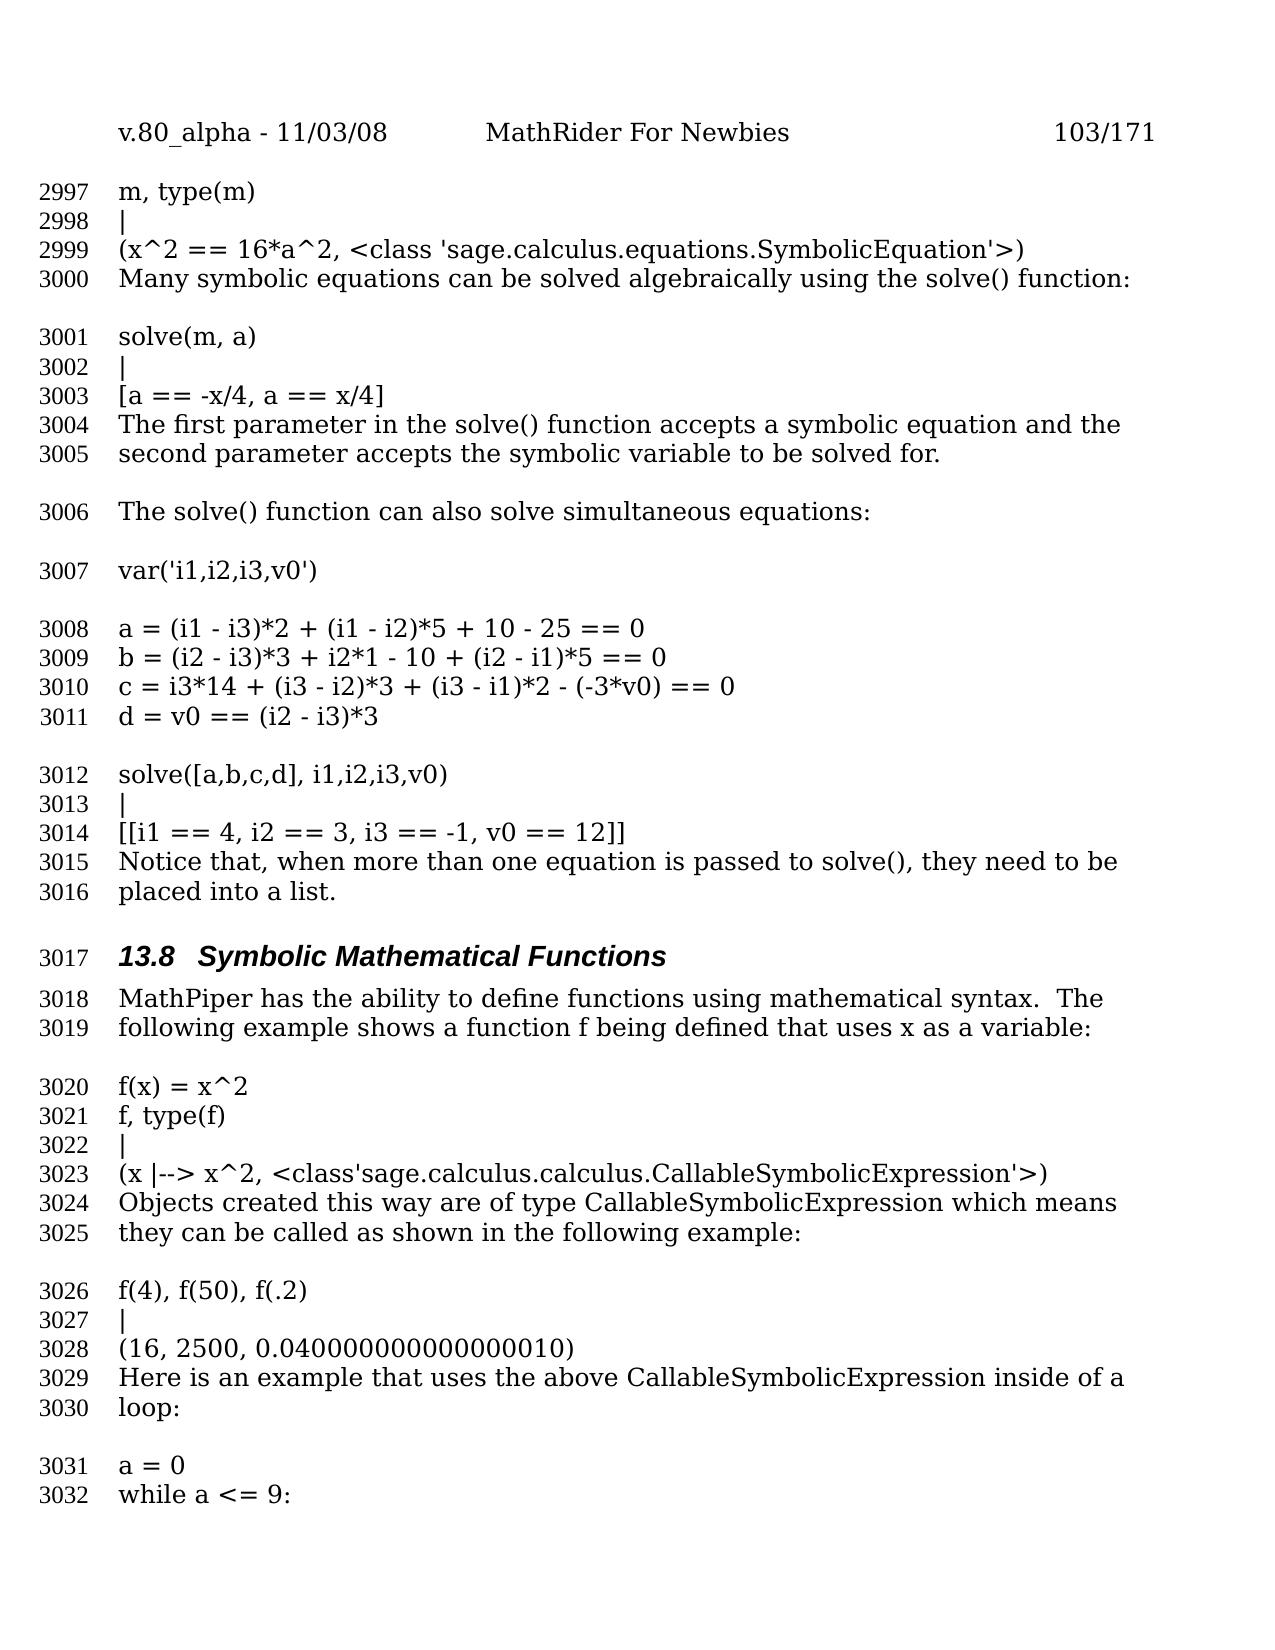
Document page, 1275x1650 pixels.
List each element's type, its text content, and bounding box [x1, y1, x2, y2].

text d = v0 == (i2 - i3)*3 [118, 702, 1157, 731]
text (x |--> x^2, <class'sage.calculus.calculus.CallableSymbolicExpression'>) [118, 1159, 1157, 1189]
text solve(m, a) [118, 323, 1157, 352]
text (16, 2500, 0.040000000000000010) [118, 1334, 1157, 1364]
text | [118, 1130, 1157, 1159]
text | [118, 206, 1157, 235]
text [[i1 == 4, i2 == 3, i3 == -1, v0 == 12]] [118, 818, 1157, 848]
text | [118, 1305, 1157, 1334]
text solve([a,b,c,d], i1,i2,i3,v0) [118, 760, 1157, 789]
text | [118, 352, 1157, 381]
text [a == -x/4, a == x/4] [118, 381, 1157, 410]
text Objects created this way are of type CallableSymbolicExpression which means they can be called as shown in the following example: [118, 1189, 1157, 1247]
text The first parameter in the solve() function accepts a symbolic equation and the second parameter accepts the symbolic variable to be solved for. [118, 410, 1157, 468]
text MathPiper has the ability to define functions using mathematical syntax. The following example shows a function f being defined that uses x as a variable: [118, 984, 1157, 1043]
text f, type(f) [118, 1101, 1157, 1130]
text f(x) = x^2 [118, 1072, 1157, 1101]
text while a <= 9: [118, 1480, 1157, 1509]
text c = i3*14 + (i3 - i2)*3 + (i3 - i1)*2 - (-3*v0) == 0 [118, 673, 1157, 702]
text (x^2 == 16*a^2, <class 'sage.calculus.equations.SymbolicEquation'>) [118, 235, 1157, 264]
text | [118, 789, 1157, 818]
text Notice that, when more than one equation is passed to solve(), they need to be placed into a list. [118, 848, 1157, 906]
text Many symbolic equations can be solved algebraically using the solve() function: [118, 264, 1157, 293]
text a = 0 [118, 1451, 1157, 1480]
text m, type(m) [118, 177, 1157, 206]
text The solve() function can also solve simultaneous equations: [118, 498, 1157, 527]
text b = (i2 - i3)*3 + i2*1 - 10 + (i2 - i1)*5 == 0 [118, 643, 1157, 673]
text a = (i1 - i3)*2 + (i1 - i2)*5 + 10 - 25 == 0 [118, 614, 1157, 643]
text Here is an example that uses the above CallableSymbolicExpression inside of a loop: [118, 1364, 1157, 1422]
text f(4), f(50), f(.2) [118, 1276, 1157, 1305]
text var('i1,i2,i3,v0') [118, 556, 1157, 585]
subtitle Symbolic Mathematical Functions [118, 939, 1157, 972]
